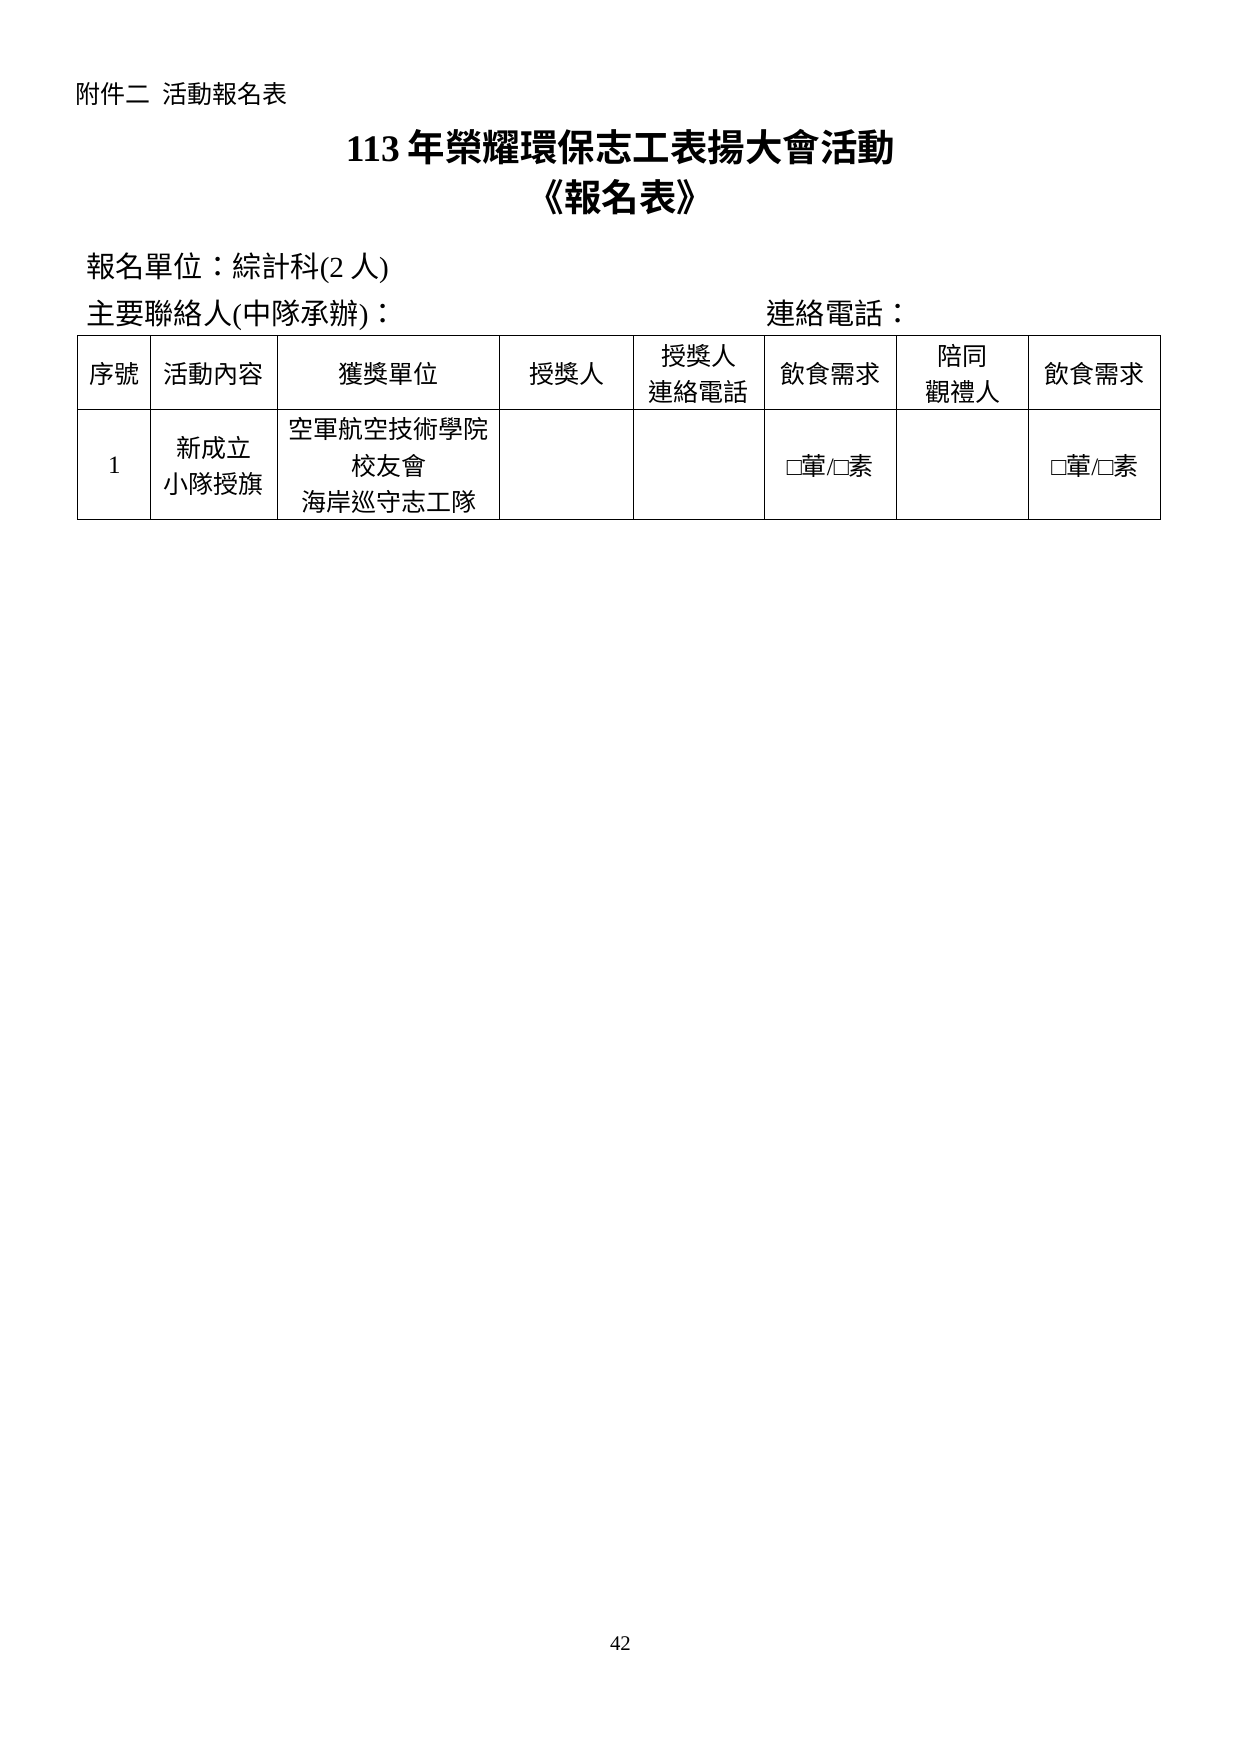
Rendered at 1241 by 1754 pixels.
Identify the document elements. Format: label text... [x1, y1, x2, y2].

text 113年榮耀環保志工表揚大會活動 [75, 121, 1165, 171]
table_cell □葷/□素 [1029, 410, 1160, 519]
table_cell 序號 [78, 336, 150, 409]
table_cell 獲獎單位 [278, 336, 499, 409]
table_cell 主要聯絡人(中隊承辦)： [75, 288, 755, 335]
table_cell 活動內容 [151, 336, 277, 409]
table_cell 授獎人 [500, 336, 633, 409]
table_cell [634, 410, 764, 519]
table_header 報名單位：綜計科(2人) [75, 241, 1164, 288]
table_cell 1 [78, 410, 150, 519]
table_cell 連絡電話： [755, 288, 1164, 335]
table_cell 授獎人 連絡電話 [634, 336, 764, 409]
table_cell 飲食需求 [765, 336, 896, 409]
table_cell 空軍航空技術學院 校友會 海岸巡守志工隊 [278, 410, 499, 519]
text 《報名表》 [75, 171, 1165, 221]
table_cell 飲食需求 [1029, 336, 1160, 409]
table_cell 陪同 觀禮人 [897, 336, 1028, 409]
table_cell [500, 410, 633, 519]
table_cell □葷/□素 [765, 410, 896, 519]
table_cell [897, 410, 1028, 519]
table_cell 新成立 小隊授旗 [151, 410, 277, 519]
